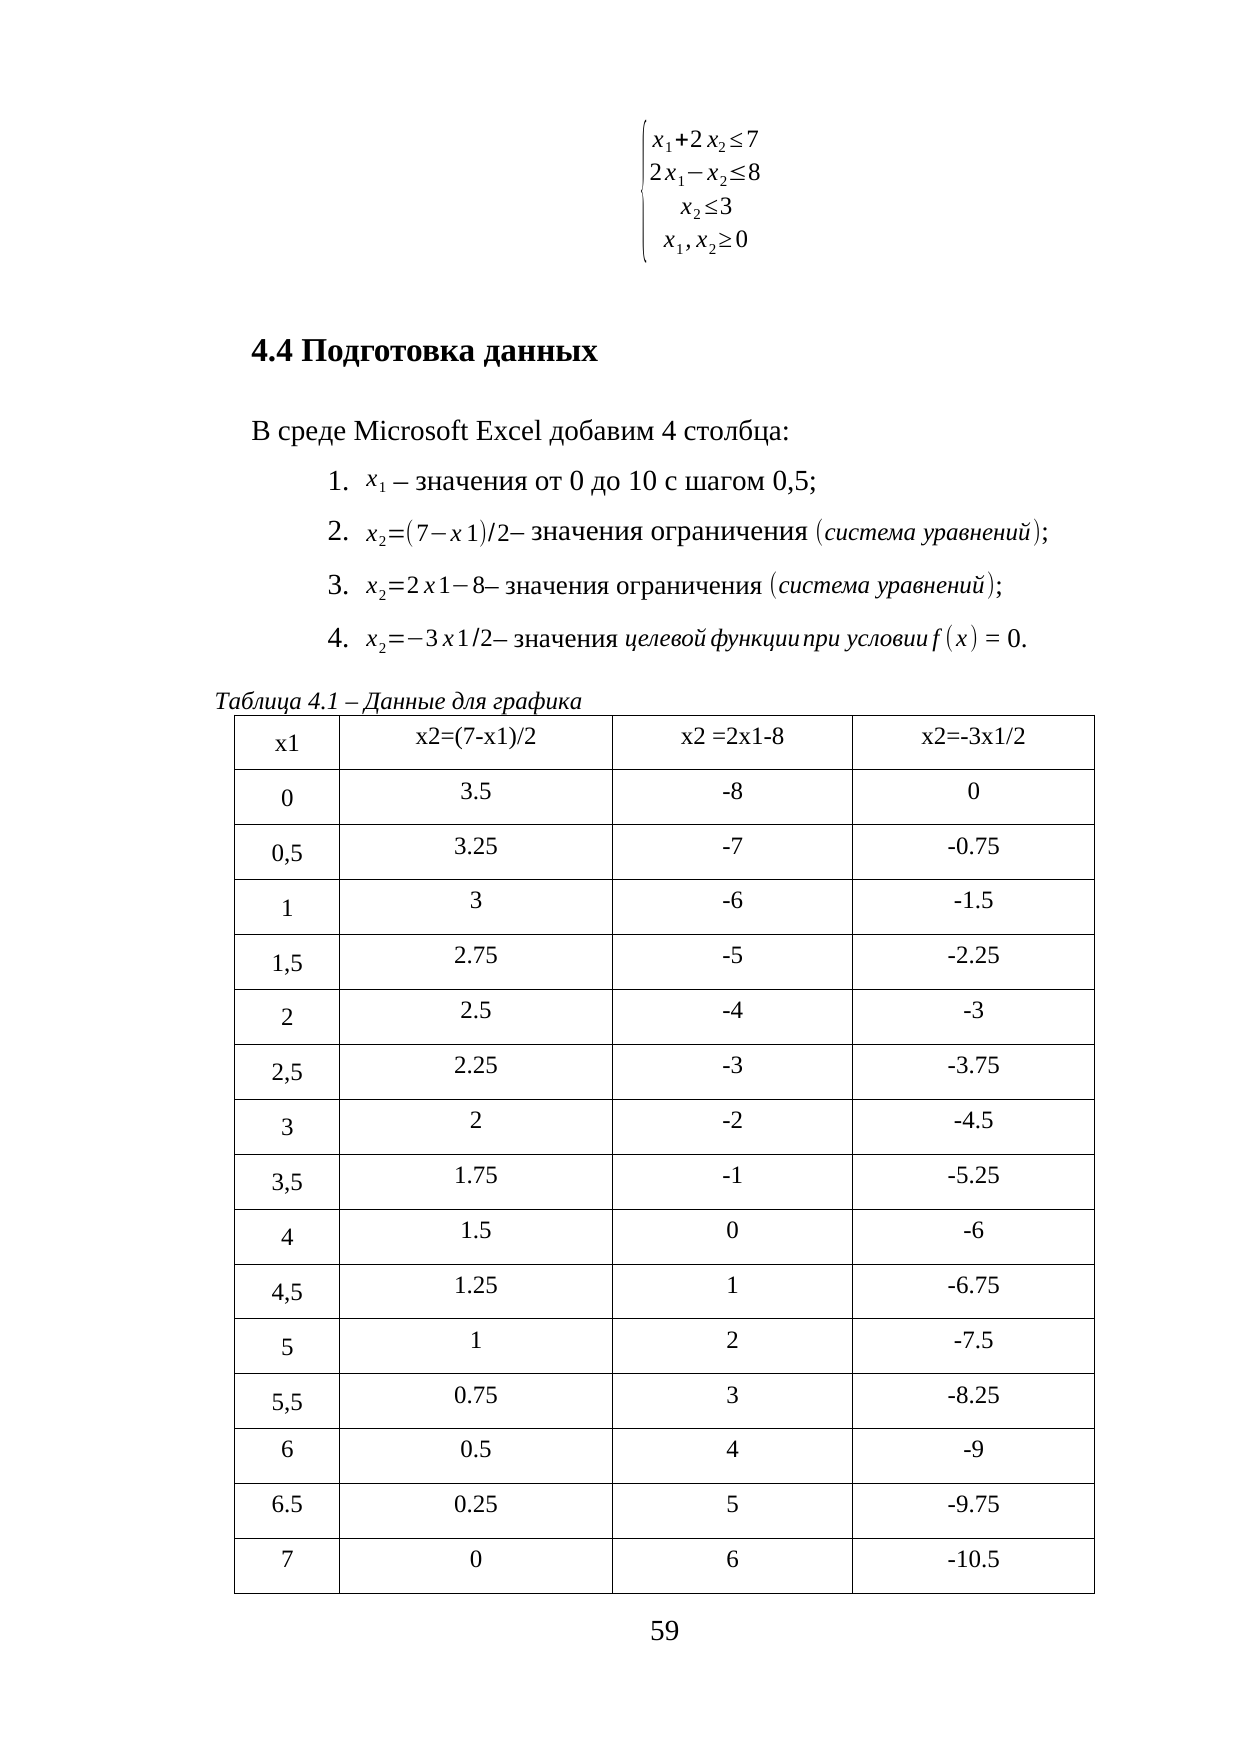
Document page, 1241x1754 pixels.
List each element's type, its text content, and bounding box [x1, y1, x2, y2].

table_cell 0,5 [340, 1429, 612, 1483]
table_cell -5,25 [853, 1155, 1094, 1208]
table_cell -7,5 [853, 1319, 1094, 1373]
list – значения ограничения ; [327, 513, 1152, 550]
table_cell -0,75 [853, 825, 1094, 879]
table_cell 3 [340, 880, 612, 934]
list – значения от 0 до 10 с шагом 0,5; [327, 463, 1152, 497]
table_cell -1,5 [853, 880, 1094, 934]
table_cell -2,25 [853, 935, 1094, 989]
table_cell 3,25 [340, 825, 612, 879]
table_cell -3,75 [853, 1045, 1094, 1099]
table_cell 5,5 [235, 1374, 339, 1428]
table_cell 1 [340, 1319, 612, 1373]
table_cell 2,5 [235, 1045, 339, 1099]
table_cell 5 [235, 1319, 339, 1373]
table_cell -4,5 [853, 1100, 1094, 1154]
table_cell 1 [613, 1265, 852, 1318]
table_cell 7 [235, 1539, 339, 1593]
table_cell 3 [613, 1374, 852, 1428]
table_cell 0,25 [340, 1484, 612, 1538]
table_cell 1,25 [340, 1265, 612, 1318]
table_cell 0 [235, 770, 339, 824]
table_cell 2 [340, 1100, 612, 1154]
table_cell 2,25 [340, 1045, 612, 1099]
table_cell -1 [613, 1155, 852, 1208]
table_cell -10,5 [853, 1539, 1094, 1593]
table_cell 0,75 [340, 1374, 612, 1428]
table_cell 1,75 [340, 1155, 612, 1208]
table_cell -9,75 [853, 1484, 1094, 1538]
table_cell 3,5 [235, 1155, 339, 1208]
table_cell -4 [613, 990, 852, 1044]
table_cell 6 [235, 1429, 339, 1483]
text Таблица 4.1 – Данные для графика [214, 686, 1152, 714]
table_cell 2 [613, 1319, 852, 1373]
table_cell -2 [613, 1100, 852, 1154]
table_cell 0 [613, 1210, 852, 1263]
table_cell -6 [853, 1210, 1094, 1263]
table_cell -7 [613, 825, 852, 879]
table_cell 4 [235, 1210, 339, 1263]
table_cell -8 [613, 770, 852, 824]
text В среде Microsoft Excel добавим 4 столбца: [177, 413, 1152, 446]
table_cell 3 [235, 1100, 339, 1154]
table_cell 2,5 [340, 990, 612, 1044]
table_header x1 [235, 716, 339, 769]
table_cell 0,5 [235, 825, 339, 879]
table_cell -5 [613, 935, 852, 989]
table_cell 2,75 [340, 935, 612, 989]
table_cell 6 [613, 1539, 852, 1593]
table_cell 1 [235, 880, 339, 934]
list – значения ограничения ; [327, 567, 1152, 603]
table_header x2 =2x1-8 [613, 716, 852, 769]
table_cell -3 [853, 990, 1094, 1044]
table_cell -8,25 [853, 1374, 1094, 1428]
table_cell -6,75 [853, 1265, 1094, 1318]
table_cell 2 [235, 990, 339, 1044]
table_header x2=(7-x1)/2 [340, 716, 612, 769]
list – значения = 0. [327, 620, 1152, 656]
table_cell -3 [613, 1045, 852, 1099]
table_cell 6,5 [235, 1484, 339, 1538]
table_cell -6 [613, 880, 852, 934]
table_header x2=-3x1/2 [853, 716, 1094, 769]
table_cell -9 [853, 1429, 1094, 1483]
table_cell 1,5 [340, 1210, 612, 1263]
subtitle 4.4 Подготовка данных [177, 330, 1152, 369]
table_cell 0 [340, 1539, 612, 1593]
table_cell 5 [613, 1484, 852, 1538]
table_cell 1,5 [235, 935, 339, 989]
table_cell 3,5 [340, 770, 612, 824]
table_cell 4 [613, 1429, 852, 1483]
table_cell 4,5 [235, 1265, 339, 1318]
table_cell 0 [853, 770, 1094, 824]
